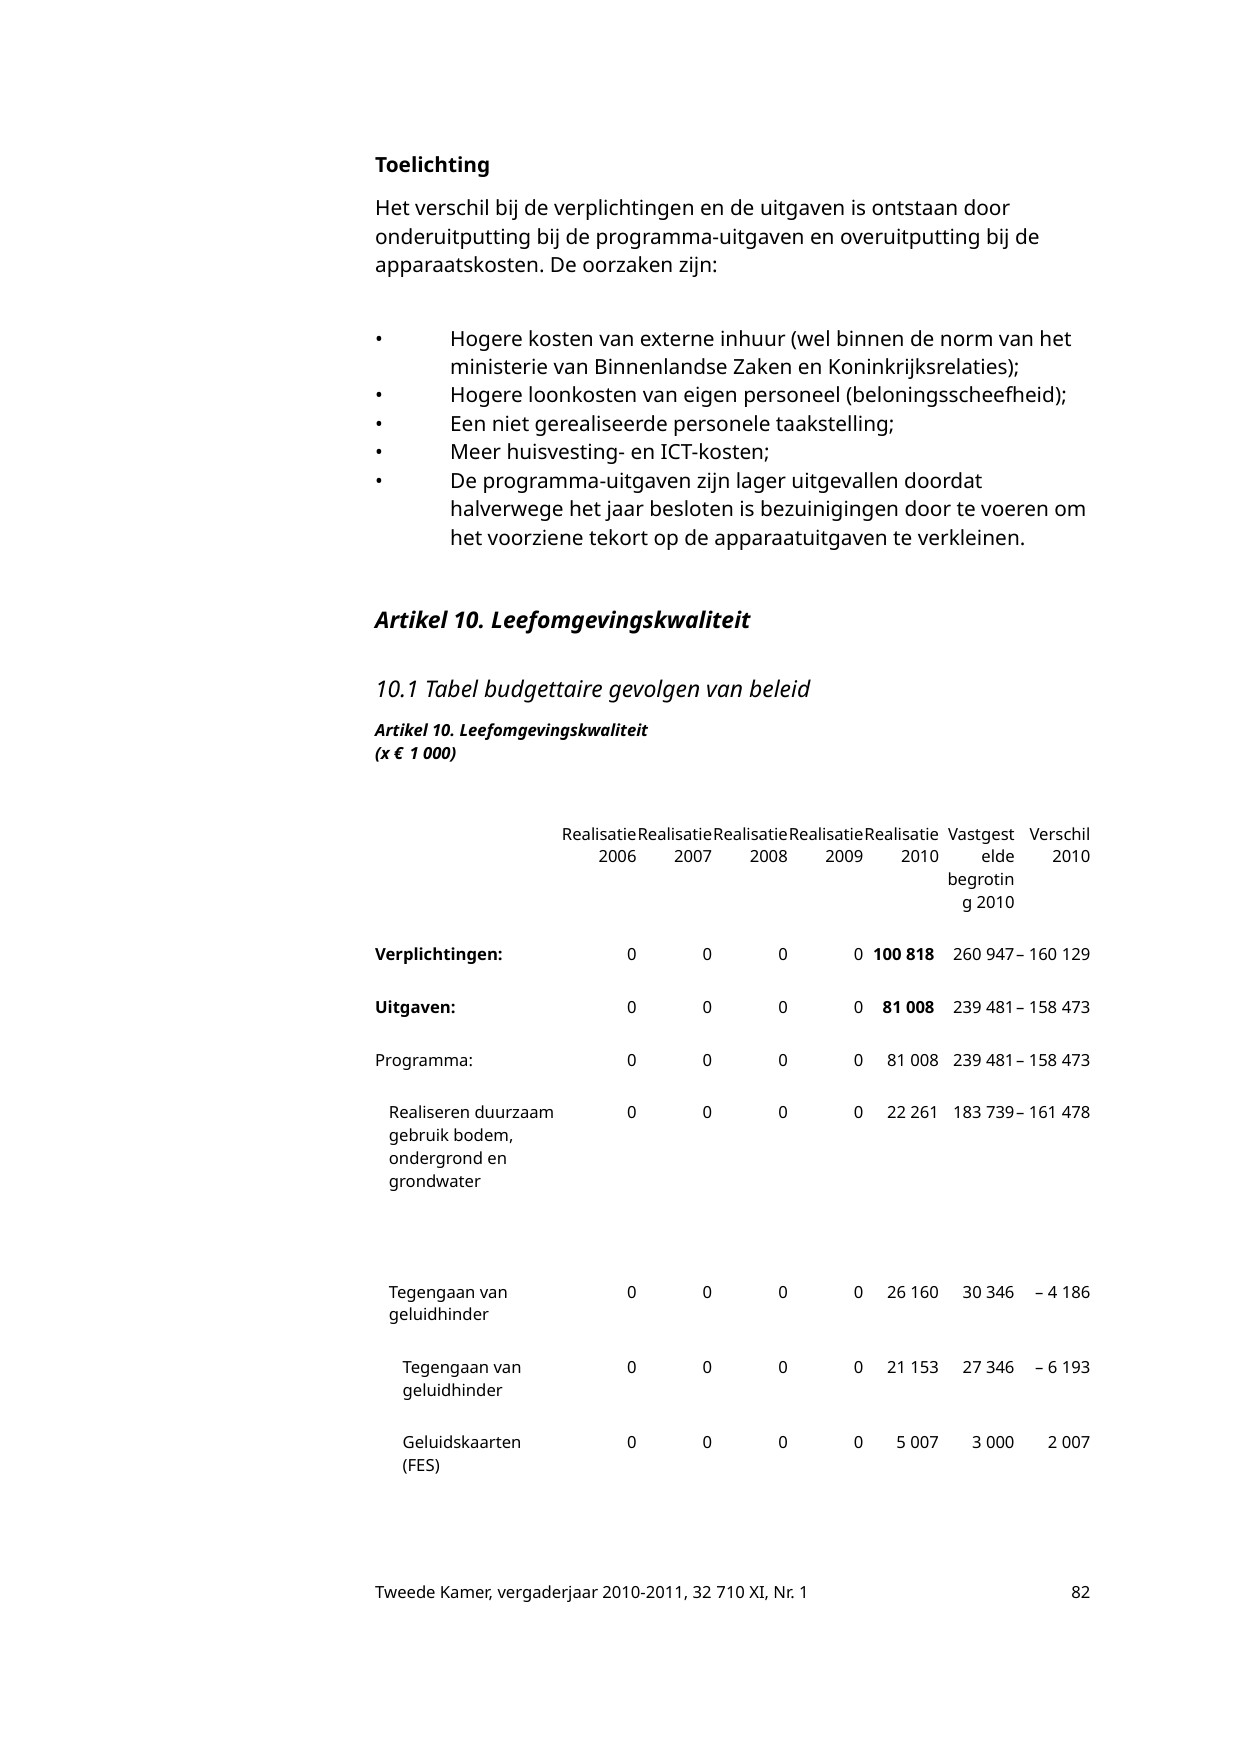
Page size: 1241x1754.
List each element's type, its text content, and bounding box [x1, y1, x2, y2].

table_cell 0 [636, 943, 712, 996]
table_header Verschil 2010 [1014, 822, 1090, 943]
table_cell Programma: [375, 1048, 561, 1101]
table_cell [561, 1222, 636, 1280]
table_cell 0 [561, 943, 636, 996]
table_cell 0 [636, 996, 712, 1048]
table_cell 26 160 [863, 1280, 939, 1356]
table_cell [636, 1222, 712, 1280]
table_cell 5 007 [863, 1431, 939, 1507]
table_cell 0 [561, 1431, 636, 1507]
subtitle Artikel 10. Leefomgevingskwaliteit [375, 604, 1090, 635]
table_cell 0 [712, 1101, 787, 1222]
table_cell 0 [561, 996, 636, 1048]
table_cell 100 818 [863, 943, 939, 996]
table_cell Tegengaan van geluidhinder [389, 1280, 561, 1356]
table_cell Verplichtingen: [375, 943, 561, 996]
table_cell 0 [636, 1048, 712, 1101]
table_cell [788, 1222, 863, 1280]
table_cell [375, 1356, 402, 1431]
table_cell 0 [561, 1048, 636, 1101]
table_header Vastgestelde begroting 2010 [939, 822, 1014, 943]
list Meer huisvesting- en ICT-kosten; [375, 437, 1090, 466]
table_cell 81 008 [863, 996, 939, 1048]
table_cell 0 [712, 1431, 787, 1507]
table_cell 81 008 [863, 1048, 939, 1101]
table_cell – 4 186 [1014, 1280, 1090, 1356]
table_cell 22 261 [863, 1101, 939, 1222]
table_cell 0 [712, 1356, 787, 1431]
table_cell Realiseren duurzaam gebruik bodem, ondergrond en grondwater [389, 1101, 561, 1222]
table_cell 27 346 [939, 1356, 1014, 1431]
table_cell 0 [636, 1280, 712, 1356]
list Een niet gerealiseerde personele taakstelling; [375, 409, 1090, 437]
table_cell [375, 1222, 561, 1280]
table_header Realisatie 2006 [561, 822, 636, 943]
table_cell 30 346 [939, 1280, 1014, 1356]
table_cell 239 481 [939, 996, 1014, 1048]
table_cell [375, 1101, 389, 1222]
table_cell 0 [712, 1280, 787, 1356]
table_cell [939, 1222, 1014, 1280]
table_cell – 158 473 [1014, 996, 1090, 1048]
text Toelichting [375, 150, 1090, 178]
table_cell 0 [788, 1431, 863, 1507]
table_cell Tegengaan van geluidhinder [403, 1356, 561, 1431]
table_cell 0 [636, 1431, 712, 1507]
table_cell 0 [788, 1101, 863, 1222]
table_cell 0 [788, 943, 863, 996]
table_cell 183 739 [939, 1101, 1014, 1222]
table_cell 260 947 [939, 943, 1014, 996]
table_cell 0 [712, 1048, 787, 1101]
list Hogere kosten van externe inhuur (wel binnen de norm van het ministerie van Binnenlandse Zaken en Koninkrijksrelaties); [375, 324, 1090, 381]
table_cell 0 [788, 1280, 863, 1356]
list Hogere loonkosten van eigen personeel (beloningsscheefheid); [375, 381, 1090, 409]
table_cell – 6 193 [1014, 1356, 1090, 1431]
table_cell Uitgaven: [375, 996, 561, 1048]
table_cell 0 [712, 943, 787, 996]
table_cell 0 [636, 1356, 712, 1431]
table_cell 0 [636, 1101, 712, 1222]
subtitle 10.1 Tabel budgettaire gevolgen van beleid [375, 672, 1090, 704]
text Het verschil bij de verplichtingen en de uitgaven is ontstaan door onderuitputting bij de programma-uitgaven en overuitputting bij de apparaatskosten. De oorzaken zijn: [375, 193, 1090, 279]
table_cell 21 153 [863, 1356, 939, 1431]
table_cell [1014, 1222, 1090, 1280]
table_cell 239 481 [939, 1048, 1014, 1101]
table_cell 0 [561, 1101, 636, 1222]
table_header Realisatie 2009 [788, 822, 863, 943]
table_header Realisatie 2008 [712, 822, 787, 943]
table_cell [375, 1431, 402, 1507]
table_cell 2 007 [1014, 1431, 1090, 1507]
table_cell – 161 478 [1014, 1101, 1090, 1222]
table_cell 0 [561, 1356, 636, 1431]
table_cell 0 [788, 996, 863, 1048]
table_header [375, 822, 561, 943]
table_cell 0 [788, 1048, 863, 1101]
table_cell Geluidskaarten (FES) [403, 1431, 561, 1507]
table_cell [863, 1222, 939, 1280]
table_header Realisatie 2007 [636, 822, 712, 943]
text (x € 1 000) [375, 741, 1090, 764]
text Artikel 10. Leefomgevingskwaliteit [375, 719, 1090, 741]
table_header Realisatie 2010 [863, 822, 939, 943]
table_cell – 160 129 [1014, 943, 1090, 996]
table_cell 3 000 [939, 1431, 1014, 1507]
table_cell 0 [561, 1280, 636, 1356]
table_cell [375, 1280, 389, 1356]
table_cell 0 [712, 996, 787, 1048]
table_cell 0 [788, 1356, 863, 1431]
table_cell – 158 473 [1014, 1048, 1090, 1101]
list De programma-uitgaven zijn lager uitgevallen doordat halverwege het jaar besloten is bezuinigingen door te voeren om het voorziene tekort op de apparaatuitgaven te verkleinen. [375, 466, 1090, 551]
table_cell [712, 1222, 787, 1280]
